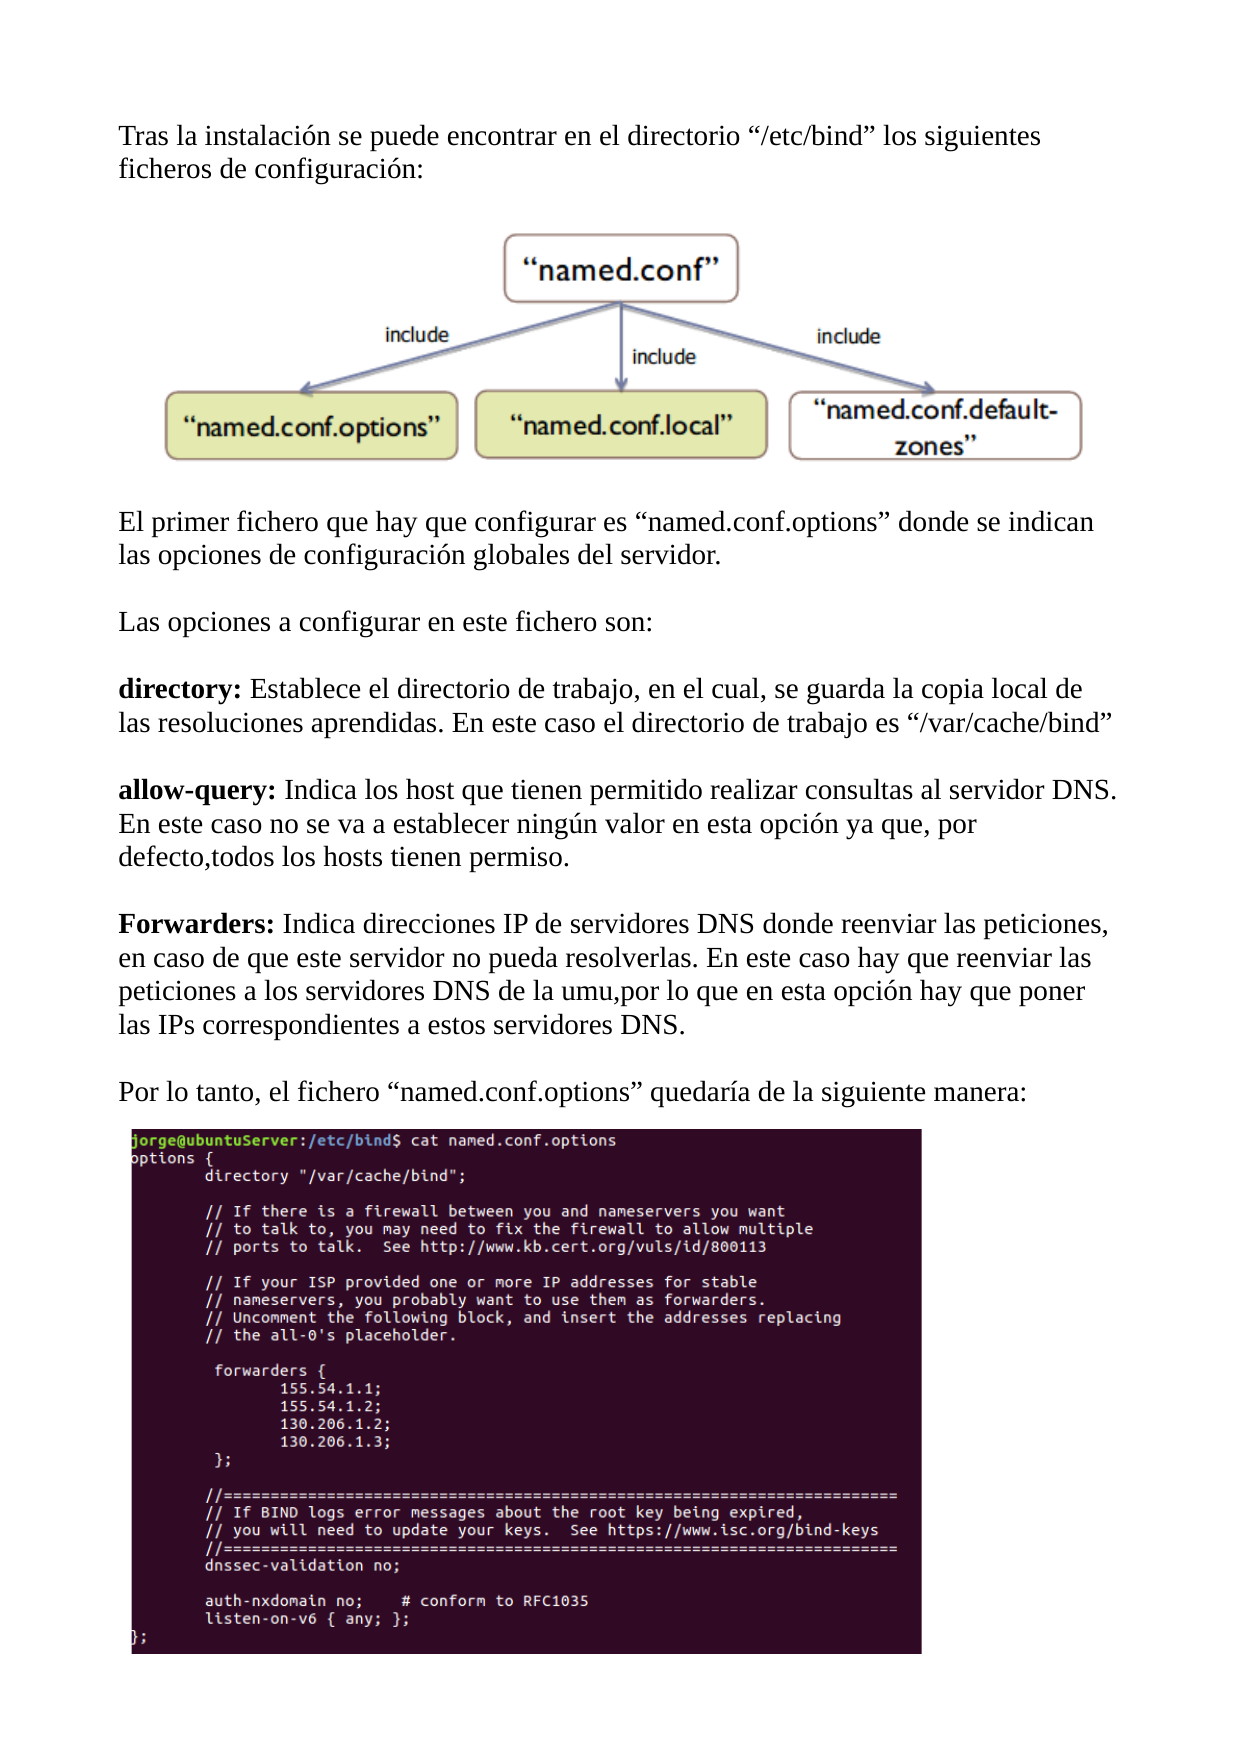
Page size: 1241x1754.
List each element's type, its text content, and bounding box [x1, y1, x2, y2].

text allow-query: Indica los host que tienen permitido realizar consultas al servidor DNS. En este caso no se va a establecer ningún valor en esta opción ya que, por defecto,todos los hosts tienen permiso. [118, 772, 1122, 873]
picture [129, 218, 1111, 471]
text Por lo tanto, el fichero “named.conf.options” quedaría de la siguiente manera: [118, 1074, 1122, 1108]
text Las opciones a configurar en este fichero son: [118, 604, 1122, 638]
text directory: Establece el directorio de trabajo, en el cual, se guarda la copia local de las resoluciones aprendidas. En este caso el directorio de trabajo es “/var/cache/bind” [118, 672, 1122, 739]
text Tras la instalación se puede encontrar en el directorio “/etc/bind” los siguientes ficheros de configuración: [118, 118, 1122, 185]
picture [131, 1129, 922, 1654]
text Forwarders: Indica direcciones IP de servidores DNS donde reenviar las peticiones, en caso de que este servidor no pueda resolverlas. En este caso hay que reenviar las peticiones a los servidores DNS de la umu,por lo que en esta opción hay que poner las IPs correspondientes a estos servidores DNS. [118, 906, 1122, 1041]
text El primer fichero que hay que configurar es “named.conf.options” donde se indican las opciones de configuración globales del servidor. [118, 504, 1122, 571]
